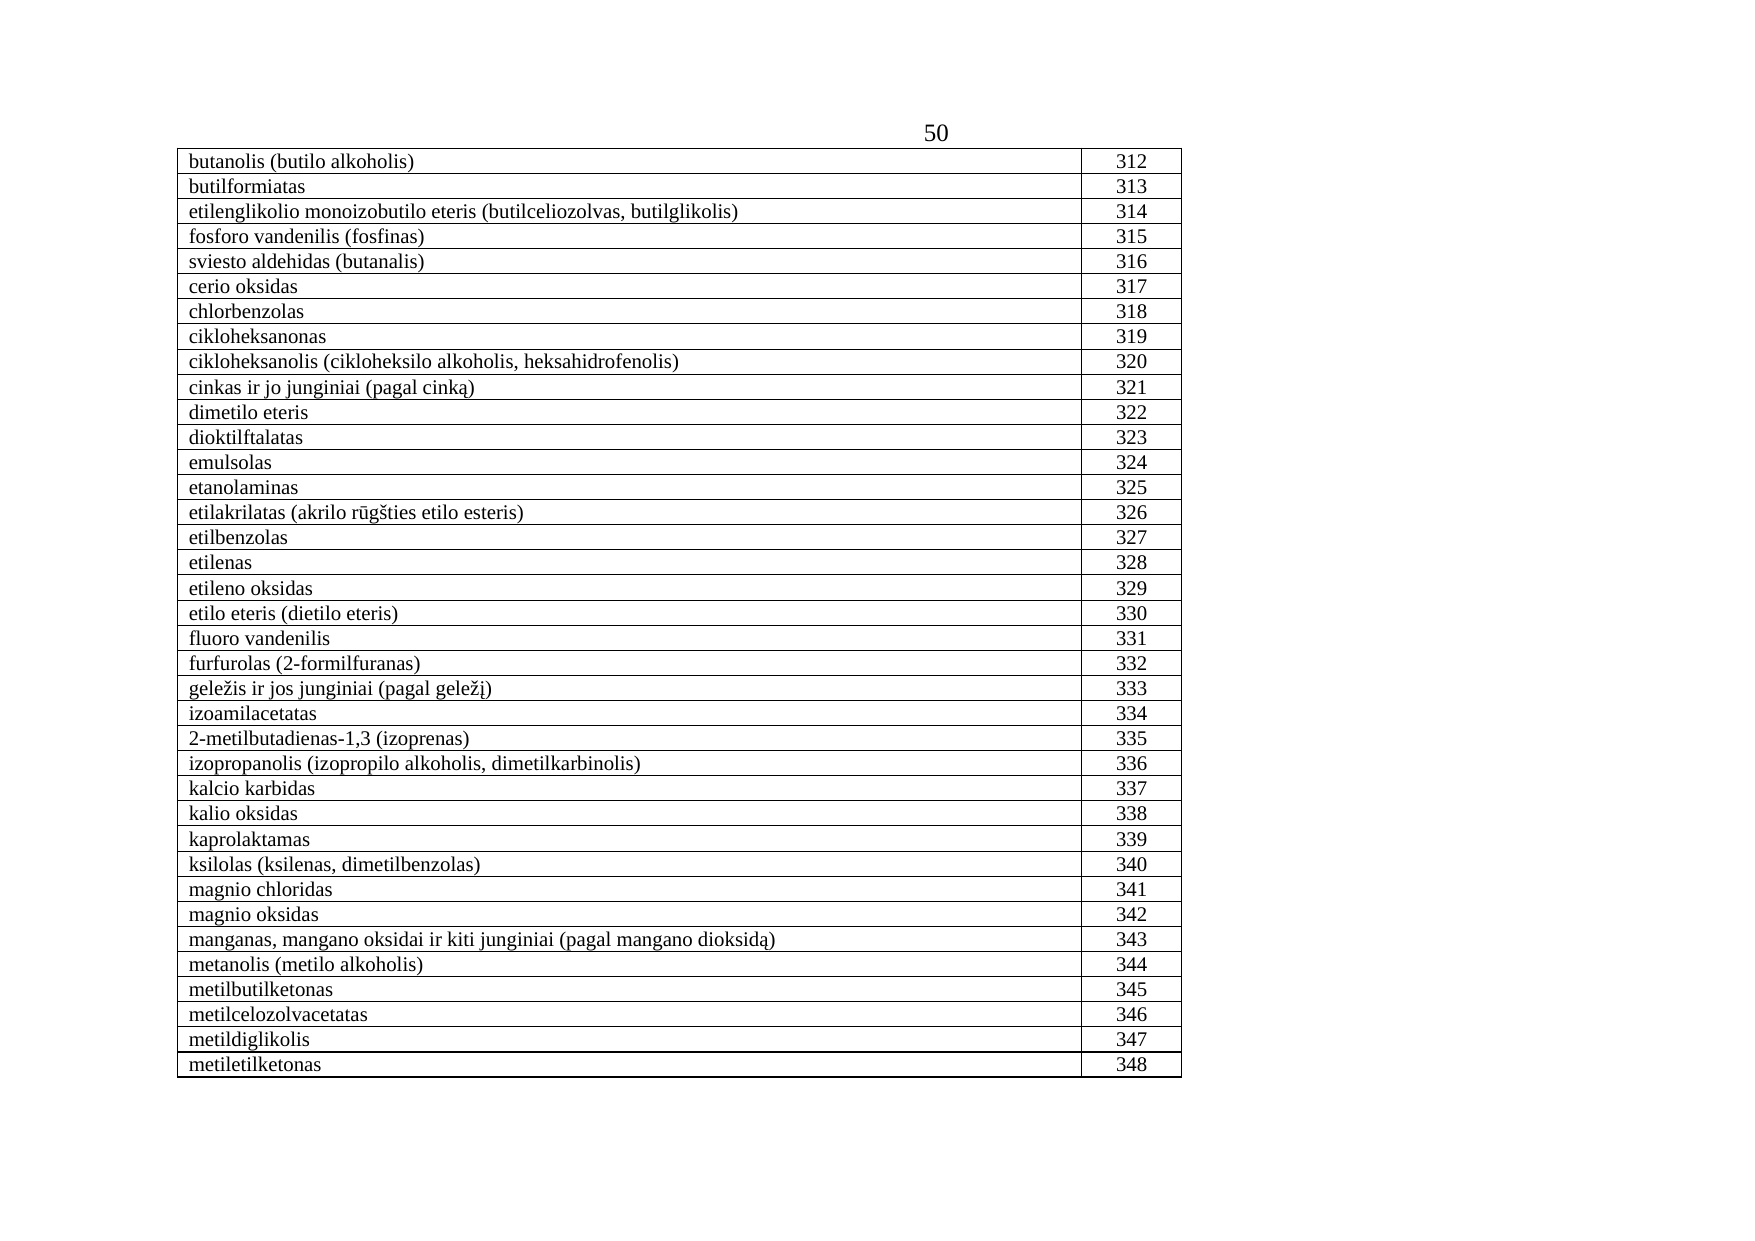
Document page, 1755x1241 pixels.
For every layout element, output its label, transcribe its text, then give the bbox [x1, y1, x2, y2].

table_cell metiletilketonas [178, 1053, 1081, 1076]
table_cell 334 [1082, 701, 1181, 725]
table_cell fluoro vandenilis [178, 626, 1081, 650]
table_cell geležis ir jos junginiai (pagal geležį) [178, 676, 1081, 700]
table_cell chlorbenzolas [178, 299, 1081, 323]
table_cell cinkas ir jo junginiai (pagal cinką) [178, 375, 1081, 399]
table_cell magnio oksidas [178, 902, 1081, 926]
table_cell etilenas [178, 550, 1081, 574]
table_cell 340 [1082, 852, 1181, 876]
table_cell cikloheksanonas [178, 324, 1081, 348]
table_cell 336 [1082, 751, 1181, 775]
table_cell 320 [1082, 350, 1181, 373]
table_cell metanolis (metilo alkoholis) [178, 952, 1081, 976]
table_cell izopropanolis (izopropilo alkoholis, dimetilkarbinolis) [178, 751, 1081, 775]
table_cell dimetilo eteris [178, 400, 1081, 424]
table_cell kaprolaktamas [178, 826, 1081, 851]
table_cell 323 [1082, 425, 1181, 449]
table_cell manganas, mangano oksidai ir kiti junginiai (pagal mangano dioksidą) [178, 927, 1081, 951]
table_cell butanolis (butilo alkoholis) [178, 149, 1081, 173]
table_cell kalcio karbidas [178, 776, 1081, 800]
table_cell 322 [1082, 400, 1181, 424]
table_cell 338 [1082, 801, 1181, 825]
table_cell furfurolas (2-formilfuranas) [178, 651, 1081, 675]
table_cell etilakrilatas (akrilo rūgšties etilo esteris) [178, 500, 1081, 524]
table_cell butilformiatas [178, 174, 1081, 198]
table_cell 327 [1082, 525, 1181, 549]
table_cell 318 [1082, 299, 1181, 323]
table_cell metildiglikolis [178, 1027, 1081, 1051]
table_cell 312 [1082, 149, 1181, 173]
table_cell 343 [1082, 927, 1181, 951]
table_cell 329 [1082, 575, 1181, 599]
table_cell kalio oksidas [178, 801, 1081, 825]
table_cell 324 [1082, 450, 1181, 474]
table_cell 347 [1082, 1027, 1181, 1051]
table_cell 315 [1082, 224, 1181, 248]
table_cell 333 [1082, 676, 1181, 700]
table_cell metilcelozolvacetatas [178, 1002, 1081, 1026]
table_cell 341 [1082, 877, 1181, 901]
table_cell 335 [1082, 726, 1181, 750]
table_cell 313 [1082, 174, 1181, 198]
table_cell fosforo vandenilis (fosfinas) [178, 224, 1081, 248]
table_cell emulsolas [178, 450, 1081, 474]
table_cell 344 [1082, 952, 1181, 976]
table_cell 314 [1082, 199, 1181, 223]
table_cell 332 [1082, 651, 1181, 675]
table_cell dioktilftalatas [178, 425, 1081, 449]
table_cell 339 [1082, 826, 1181, 851]
table_cell 342 [1082, 902, 1181, 926]
table_cell metilbutilketonas [178, 977, 1081, 1001]
table_cell 337 [1082, 776, 1181, 800]
table_cell magnio chloridas [178, 877, 1081, 901]
table_cell etileno oksidas [178, 575, 1081, 599]
table_cell 326 [1082, 500, 1181, 524]
table_cell 2-metilbutadienas-1,3 (izoprenas) [178, 726, 1081, 750]
table_cell 316 [1082, 249, 1181, 273]
table_cell etilbenzolas [178, 525, 1081, 549]
table_cell 325 [1082, 475, 1181, 499]
table_cell 345 [1082, 977, 1181, 1001]
table_cell 317 [1082, 274, 1181, 298]
table_cell etilo eteris (dietilo eteris) [178, 601, 1081, 624]
table_cell ksilolas (ksilenas, dimetilbenzolas) [178, 852, 1081, 876]
table_cell 331 [1082, 626, 1181, 650]
table_cell 321 [1082, 375, 1181, 399]
table_cell cerio oksidas [178, 274, 1081, 298]
table_cell etilenglikolio monoizobutilo eteris (butilceliozolvas, butilglikolis) [178, 199, 1081, 223]
table_cell 330 [1082, 601, 1181, 624]
table_cell 348 [1082, 1053, 1181, 1076]
table_cell sviesto aldehidas (butanalis) [178, 249, 1081, 273]
table_cell 328 [1082, 550, 1181, 574]
table_cell izoamilacetatas [178, 701, 1081, 725]
table_cell cikloheksanolis (cikloheksilo alkoholis, heksahidrofenolis) [178, 350, 1081, 373]
table_cell 346 [1082, 1002, 1181, 1026]
table_cell etanolaminas [178, 475, 1081, 499]
table_cell 319 [1082, 324, 1181, 348]
